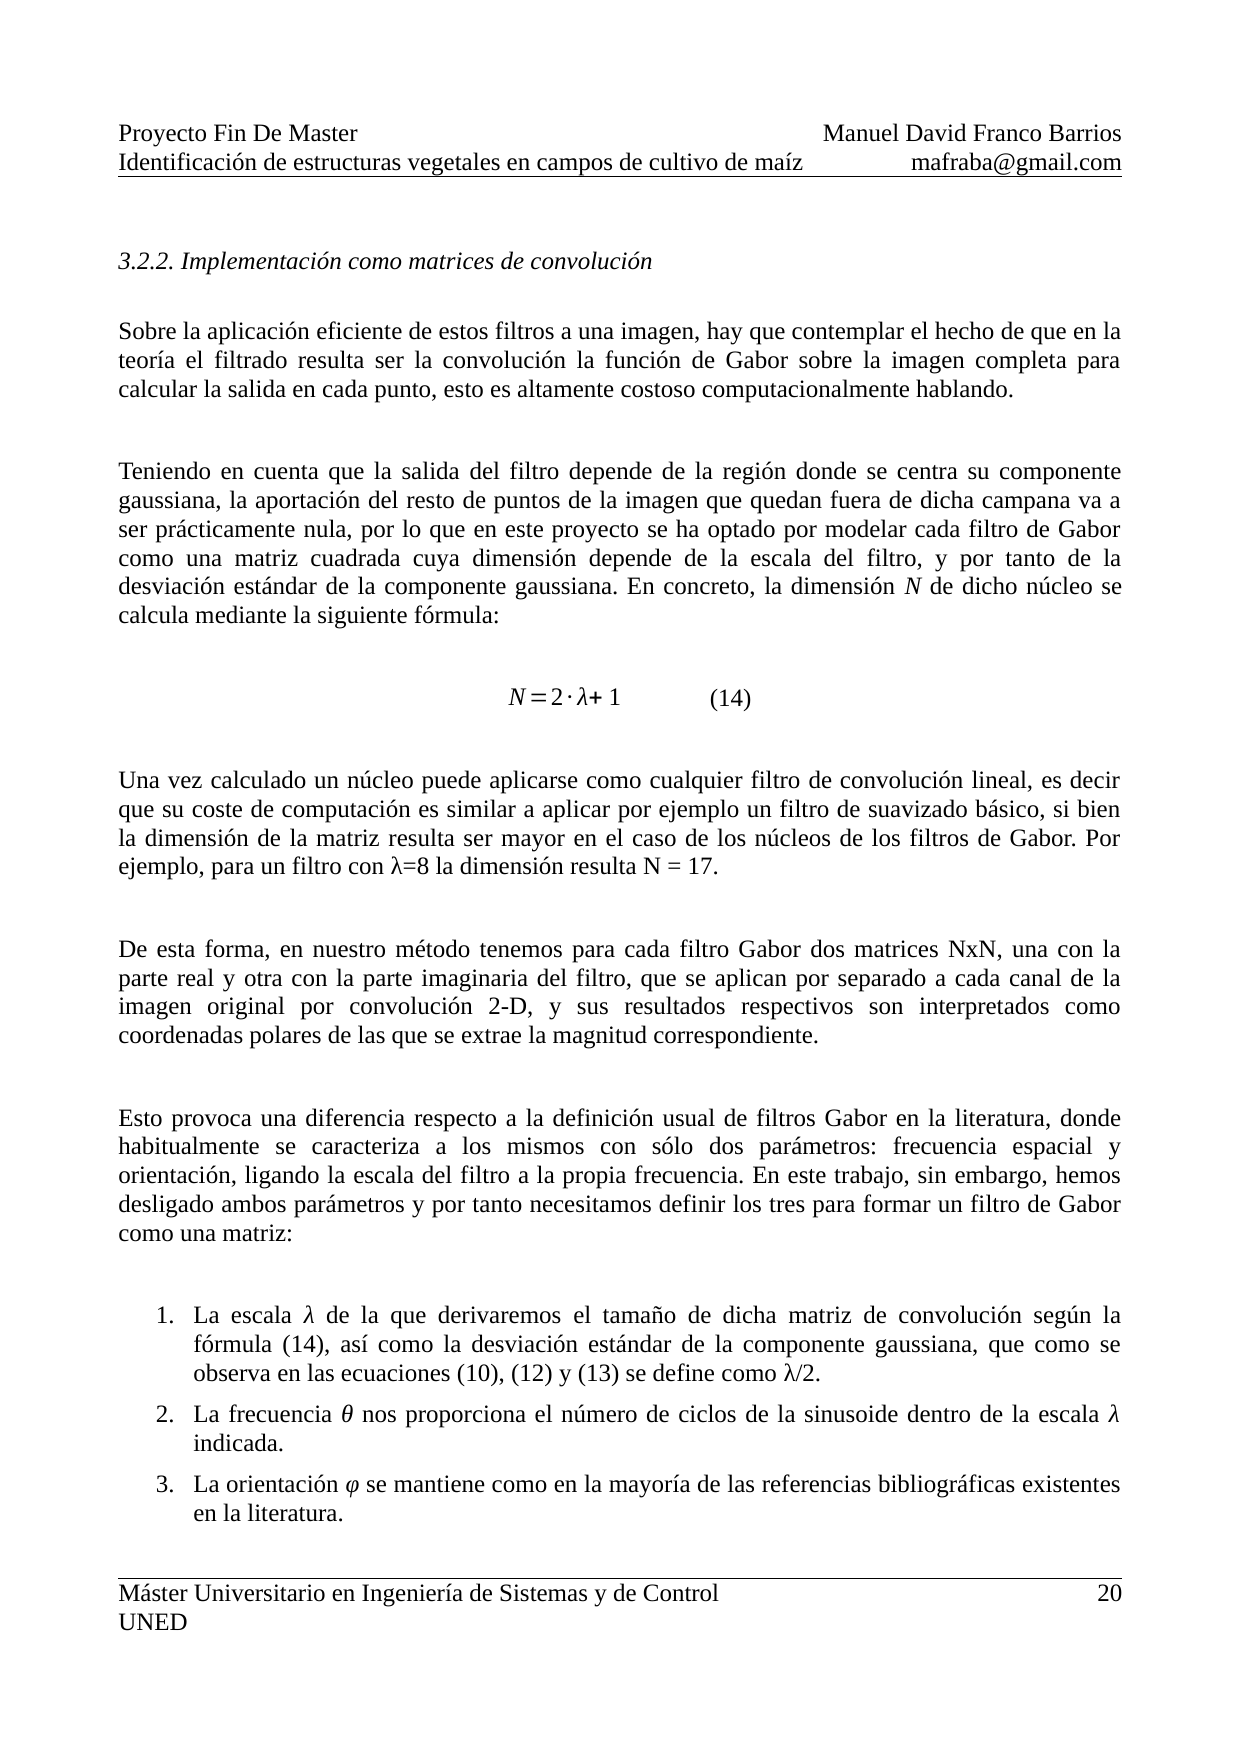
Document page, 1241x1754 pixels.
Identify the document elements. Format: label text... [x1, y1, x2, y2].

text Sobre la aplicación eficiente de estos filtros a una imagen, hay que contemplar el hecho de que en la teoría el filtrado resulta ser la convolución la función de Gabor sobre la imagen completa para calcular la salida en cada punto, esto es altamente costoso computacionalmente hablando. [118, 316, 1122, 403]
list La escala λ de la que derivaremos el tamaño de dicha matriz de convolución según la fórmula (14), así como la desviación estándar de la componente gaussiana, que como se observa en las ecuaciones (10), (12) y (13) se define como λ/2. [156, 1300, 1122, 1386]
text (14) [118, 683, 1122, 711]
text De esta forma, en nuestro método tenemos para cada filtro Gabor dos matrices NxN, una con la parte real y otra con la parte imaginaria del filtro, que se aplican por separado a cada canal de la imagen original por convolución 2-D, y sus resultados respectivos son interpretados como coordenadas polares de las que se extrae la magnitud correspondiente. [118, 934, 1122, 1049]
text Esto provoca una diferencia respecto a la definición usual de filtros Gabor en la literatura, donde habitualmente se caracteriza a los mismos con sólo dos parámetros: frecuencia espacial y orientación, ligando la escala del filtro a la propia frecuencia. En este trabajo, sin embargo, hemos desligado ambos parámetros y por tanto necesitamos definir los tres para formar un filtro de Gabor como una matriz: [118, 1103, 1122, 1246]
subtitle 3.2.2. Implementación como matrices de convolución [118, 246, 1122, 275]
text Una vez calculado un núcleo puede aplicarse como cualquier filtro de convolución lineal, es decir que su coste de computación es similar a aplicar por ejemplo un filtro de suavizado básico, si bien la dimensión de la matriz resulta ser mayor en el caso de los núcleos de los filtros de Gabor. Por ejemplo, para un filtro con λ=8 la dimensión resulta N = 17. [118, 765, 1122, 880]
text Teniendo en cuenta que la salida del filtro depende de la región donde se centra su componente gaussiana, la aportación del resto de puntos de la imagen que quedan fuera de dicha campana va a ser prácticamente nula, por lo que en este proyecto se ha optado por modelar cada filtro de Gabor como una matriz cuadrada cuya dimensión depende de la escala del filtro, y por tanto de la desviación estándar de la componente gaussiana. En concreto, la dimensión N de dicho núcleo se calcula mediante la siguiente fórmula: [118, 456, 1122, 629]
list La frecuencia θ nos proporciona el número de ciclos de la sinusoide dentro de la escala λ indicada. [156, 1399, 1122, 1456]
list La orientación φ se mantiene como en la mayoría de las referencias bibliográficas existentes en la literatura. [156, 1469, 1122, 1526]
